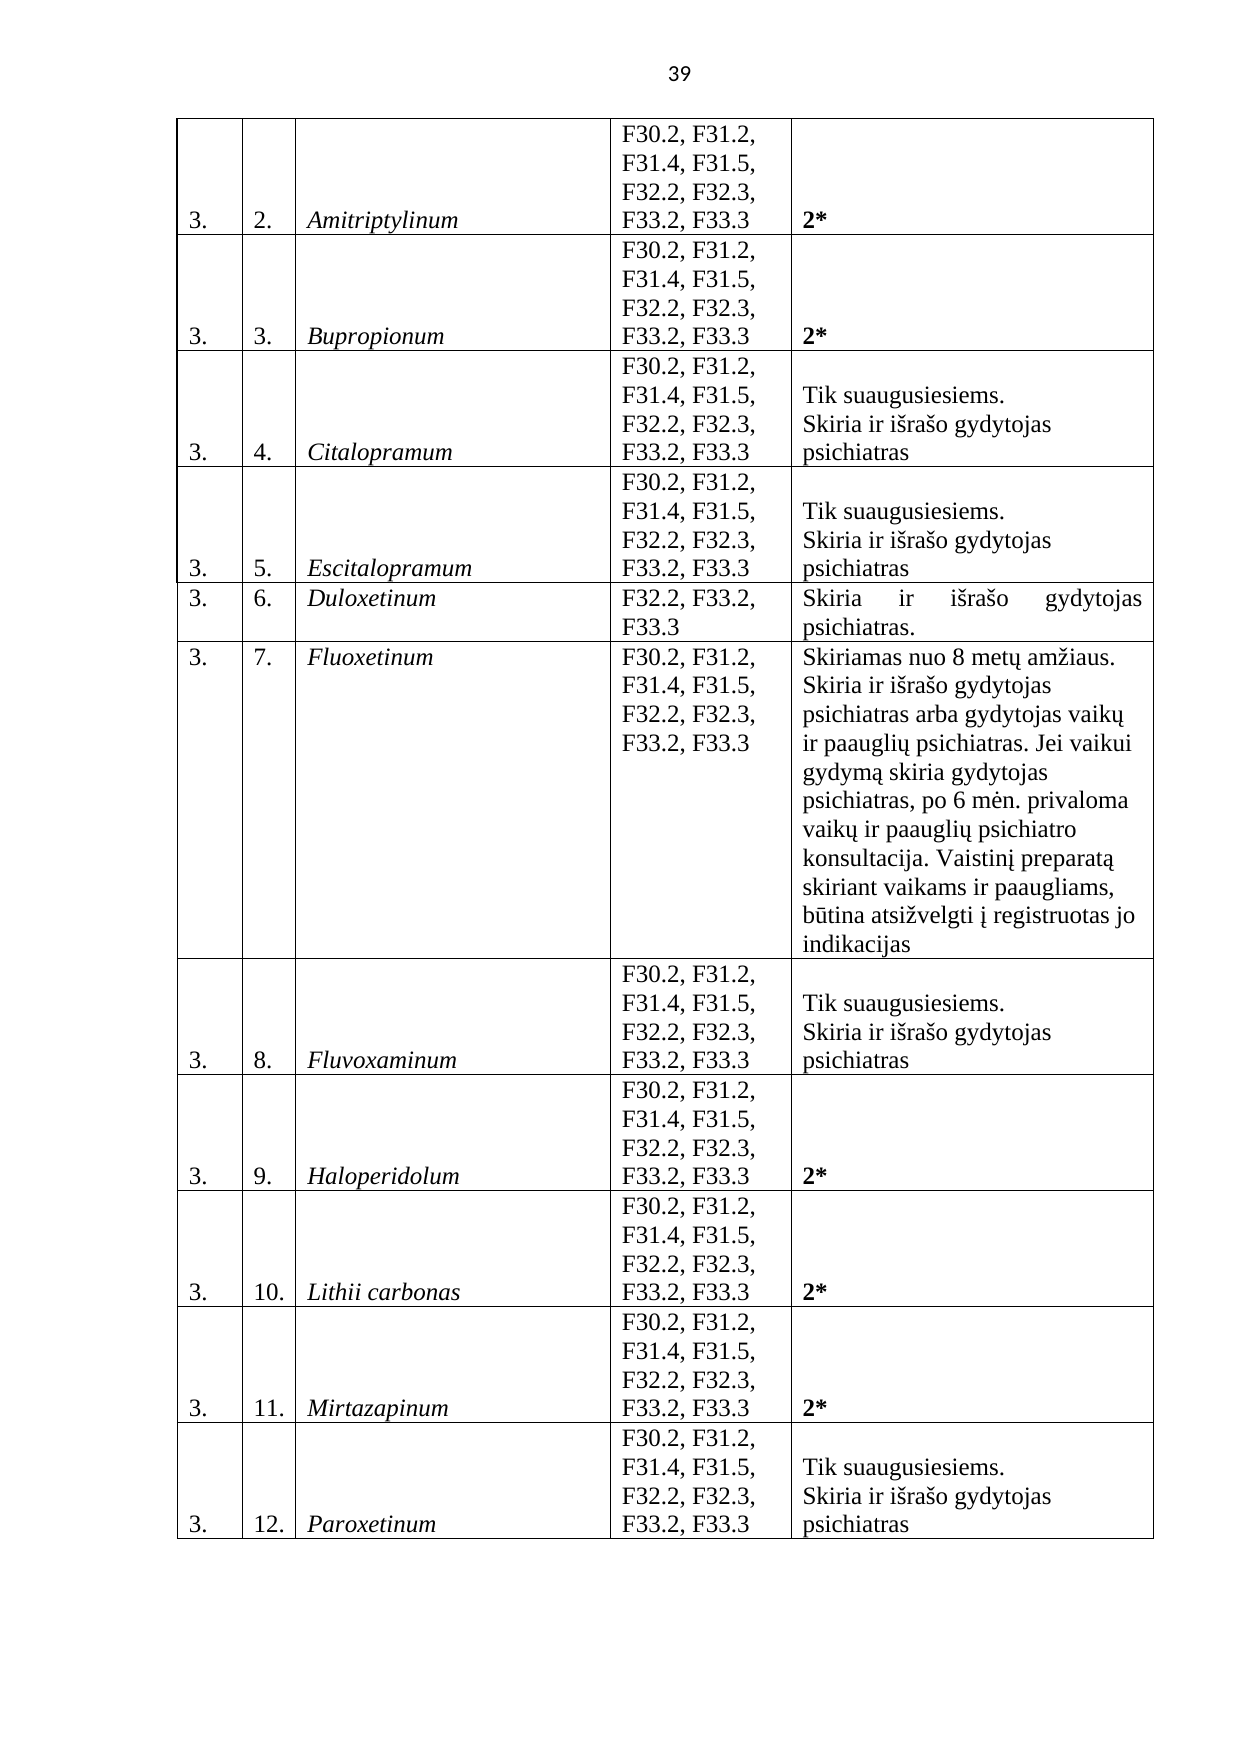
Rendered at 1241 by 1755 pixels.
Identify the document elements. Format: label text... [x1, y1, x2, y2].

table_cell 2. [243, 119, 295, 234]
table_cell Tik suaugusiesiems. Skiria ir išrašo gydytojas psichiatras [792, 351, 1153, 466]
table_cell F30.2, F31.2, F31.4, F31.5, F32.2, F32.3, F33.2, F33.3 [611, 1191, 791, 1306]
table_cell 3. [178, 642, 242, 958]
table_cell F32.2, F33.2, F33.3 [611, 583, 791, 641]
table_cell 3. [178, 1423, 242, 1538]
table_cell F30.2, F31.2, F31.4, F31.5, F32.2, F32.3, F33.2, F33.3 [611, 1307, 791, 1422]
table_cell F30.2, F31.2, F31.4, F31.5, F32.2, F32.3, F33.2, F33.3 [611, 1075, 791, 1190]
table_cell 12. [243, 1423, 295, 1538]
table_cell 11. [243, 1307, 295, 1422]
table_cell Lithii carbonas [296, 1191, 610, 1306]
table_cell 4. [243, 351, 295, 466]
table_cell Haloperidolum [296, 1075, 610, 1190]
table_cell Fluoxetinum [296, 642, 610, 958]
table_cell Escitalopramum [296, 467, 610, 582]
table_cell Citalopramum [296, 351, 610, 466]
table_cell 2* [792, 1075, 1153, 1190]
table_cell 3. [178, 1075, 242, 1190]
table_cell 7. [243, 642, 295, 958]
table_cell 3. [178, 467, 242, 582]
table_cell F30.2, F31.2, F31.4, F31.5, F32.2, F32.3, F33.2, F33.3 [611, 959, 791, 1074]
table_cell 5. [243, 467, 295, 582]
table_cell F30.2, F31.2, F31.4, F31.5, F32.2, F32.3, F33.2, F33.3 [611, 1423, 791, 1538]
table_cell 2* [792, 235, 1153, 350]
table_cell Tik suaugusiesiems. Skiria ir išrašo gydytojas psichiatras [792, 467, 1153, 582]
table_cell Tik suaugusiesiems. Skiria ir išrašo gydytojas psichiatras [792, 959, 1153, 1074]
table_cell 3. [178, 959, 242, 1074]
table_cell 2* [792, 119, 1153, 234]
table_cell F30.2, F31.2, F31.4, F31.5, F32.2, F32.3, F33.2, F33.3 [611, 119, 791, 234]
table_cell F30.2, F31.2, F31.4, F31.5, F32.2, F32.3, F33.2, F33.3 [611, 642, 791, 958]
table_cell Tik suaugusiesiems. Skiria ir išrašo gydytojas psichiatras [792, 1423, 1153, 1538]
table_cell 3. [243, 235, 295, 350]
table_cell 10. [243, 1191, 295, 1306]
table_cell 9. [243, 1075, 295, 1190]
table_cell 8. [243, 959, 295, 1074]
table_cell F30.2, F31.2, F31.4, F31.5, F32.2, F32.3, F33.2, F33.3 [611, 467, 791, 582]
table_cell Bupropionum [296, 235, 610, 350]
table_cell Skiria ir išrašo gydytojas psichiatras. [792, 583, 1153, 641]
table_cell Fluvoxaminum [296, 959, 610, 1074]
table_cell Paroxetinum [296, 1423, 610, 1538]
table_cell Amitriptylinum [296, 119, 610, 234]
table_cell 3. [178, 1307, 242, 1422]
table_cell F30.2, F31.2, F31.4, F31.5, F32.2, F32.3, F33.2, F33.3 [611, 351, 791, 466]
table_cell 3. [178, 583, 242, 641]
table_cell 3. [178, 351, 242, 466]
table_cell 3. [178, 1191, 242, 1306]
table_cell 6. [243, 583, 295, 641]
table_cell 3. [178, 235, 242, 350]
table_cell Skiriamas nuo 8 metų amžiaus. Skiria ir išrašo gydytojas psichiatras arba gydytojas vaikų ir paauglių psichiatras. Jei vaikui gydymą skiria gydytojas psichiatras, po 6 mėn. privaloma vaikų ir paauglių psichiatro konsultacija. Vaistinį preparatą skiriant vaikams ir paaugliams, būtina atsižvelgti į registruotas jo indikacijas [792, 642, 1153, 958]
table_cell 2* [792, 1307, 1153, 1422]
table_cell Duloxetinum [296, 583, 610, 641]
table_cell 2* [792, 1191, 1153, 1306]
table_cell Mirtazapinum [296, 1307, 610, 1422]
table_cell F30.2, F31.2, F31.4, F31.5, F32.2, F32.3, F33.2, F33.3 [611, 235, 791, 350]
table_cell 3. [178, 119, 242, 234]
